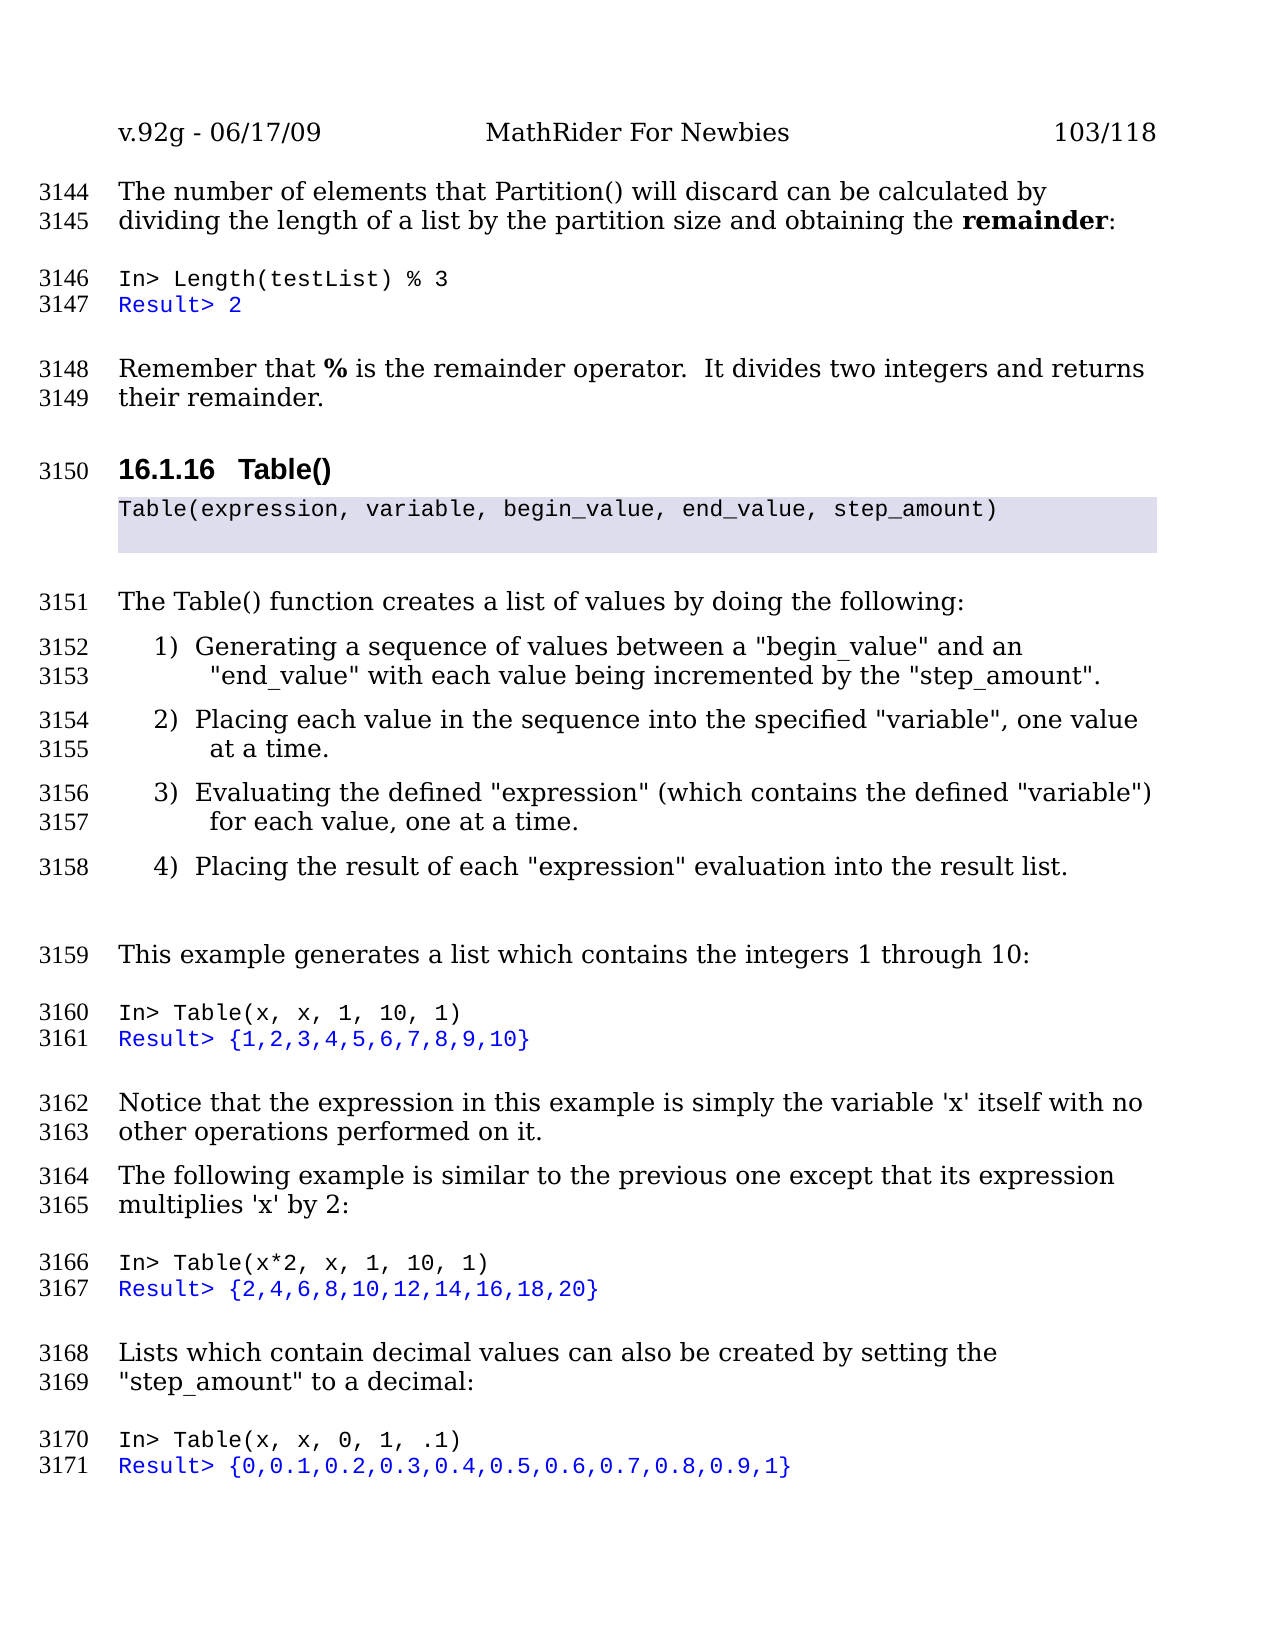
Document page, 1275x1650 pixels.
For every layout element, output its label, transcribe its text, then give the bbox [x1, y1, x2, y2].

text The Table() function creates a list of values by doing the following: [118, 587, 1157, 617]
text 3) Evaluating the defined "expression" (which contains the defined "variable") for each value, one at a time. [153, 778, 1157, 837]
table_header Table(expression, variable, begin_value, end_value, step_amount) [118, 497, 1157, 553]
text In> Table(x, x, 1, 10, 1) [118, 1001, 1157, 1027]
text Lists which contain decimal values can also be created by setting the "step_amount" to a decimal: [118, 1338, 1157, 1397]
text Result> {0,0.1,0.2,0.3,0.4,0.5,0.6,0.7,0.8,0.9,1} [118, 1454, 1157, 1481]
text The following example is similar to the previous one except that its expression multiplies 'x' by 2: [118, 1161, 1157, 1219]
text 2) Placing each value in the sequence into the specified "variable", one value at a time. [153, 705, 1157, 763]
text Result> {2,4,6,8,10,12,14,16,18,20} [118, 1277, 1157, 1303]
text The number of elements that Partition() will discard can be calculated by dividing the length of a list by the partition size and obtaining the remainder: [118, 177, 1157, 235]
text This example generates a list which contains the integers 1 through 10: [118, 940, 1157, 969]
text Remember that % is the remainder operator. It divides two integers and returns their remainder. [118, 354, 1157, 413]
text Result> {1,2,3,4,5,6,7,8,9,10} [118, 1027, 1157, 1053]
text Result> 2 [118, 293, 1157, 319]
text In> Table(x, x, 0, 1, .1) [118, 1429, 1157, 1454]
subtitle Table() [118, 452, 1157, 485]
text In> Table(x*2, x, 1, 10, 1) [118, 1252, 1157, 1277]
text Notice that the expression in this example is simply the variable 'x' itself with no other operations performed on it. [118, 1088, 1157, 1146]
text In> Length(testList) % 3 [118, 267, 1157, 293]
text 1) Generating a sequence of values between a "begin_value" and an "end_value" with each value being incremented by the "step_amount". [153, 632, 1157, 690]
text 4) Placing the result of each "expression" evaluation into the result list. [153, 852, 1157, 881]
